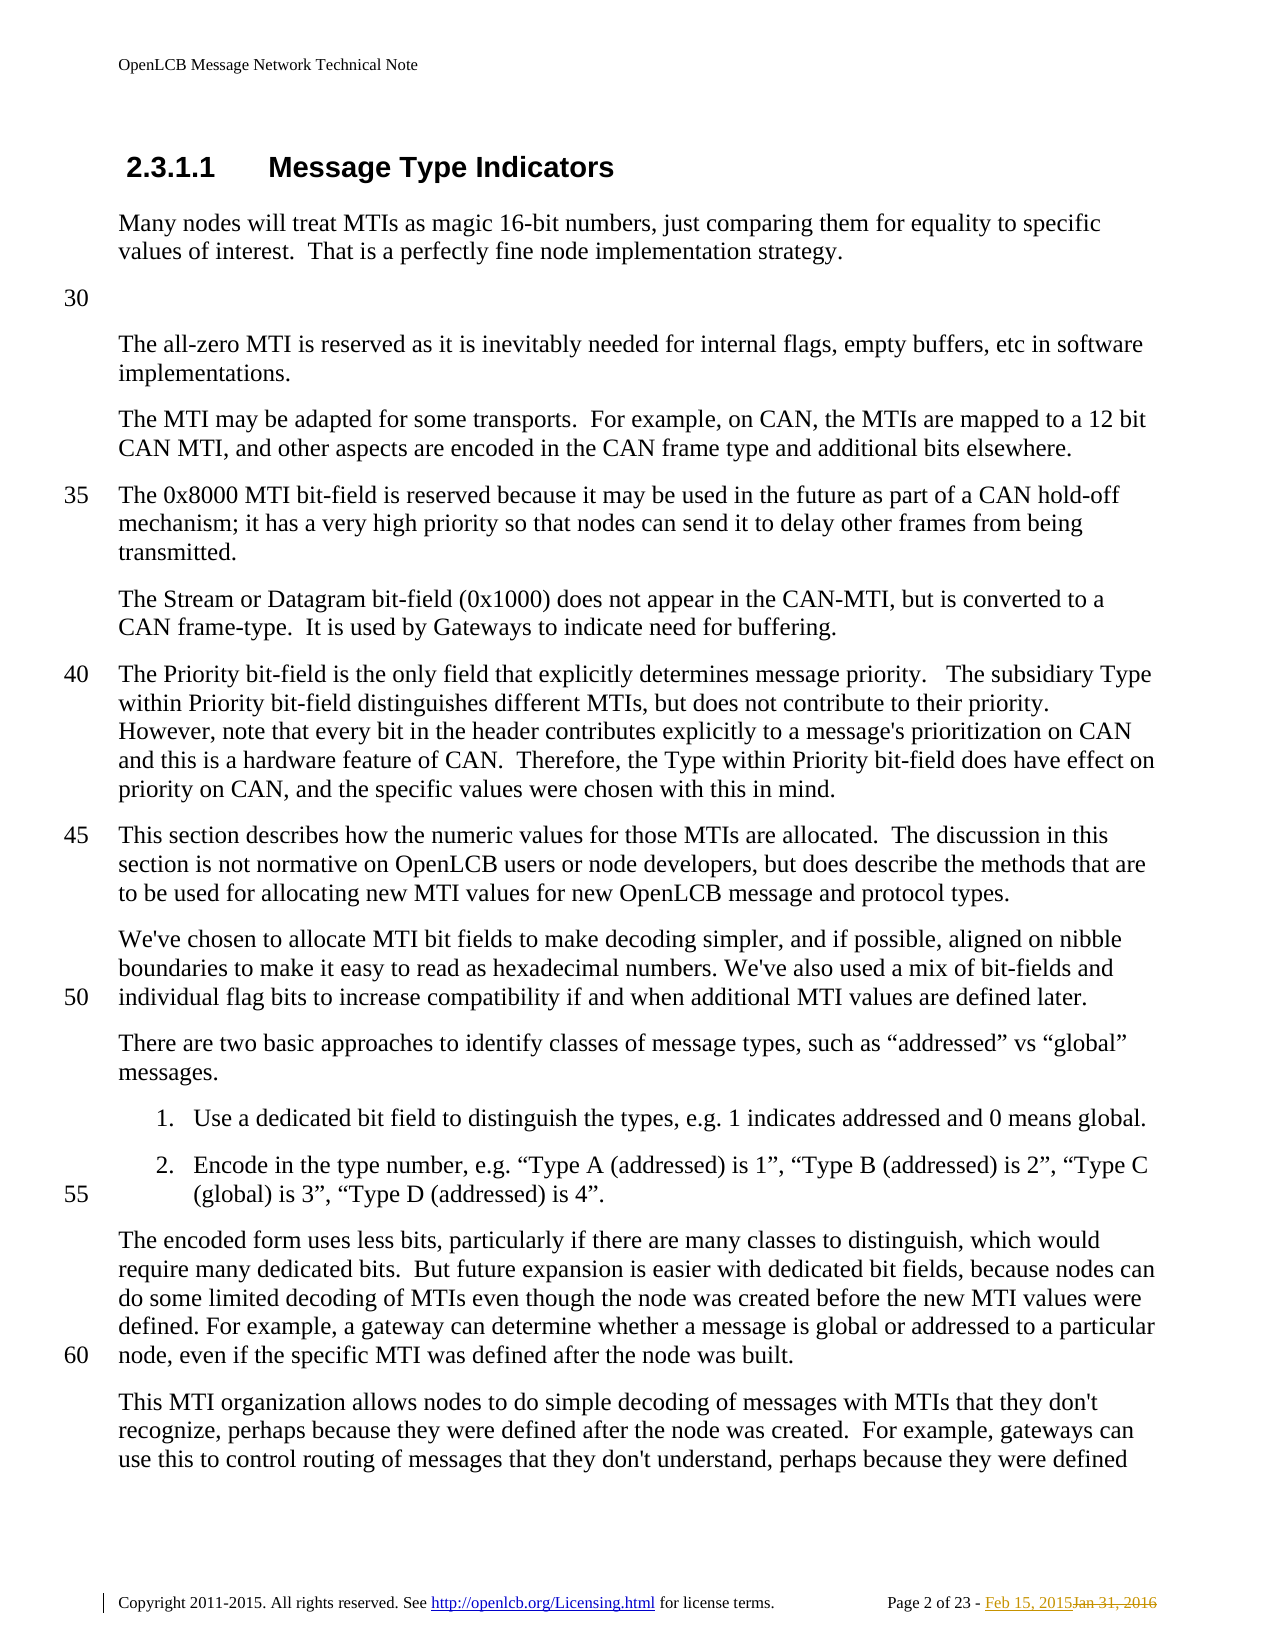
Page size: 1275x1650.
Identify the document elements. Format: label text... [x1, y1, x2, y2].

text This MTI organization allows nodes to do simple decoding of messages with MTIs that they don't recognize, perhaps because they were defined after the node was created. For example, gateways can use this to control routing of messages that they don't understand, perhaps because they were defined [118, 1387, 1157, 1473]
text The Stream or Datagram bit-field (0x1000) does not appear in the CAN-MTI, but is converted to a CAN frame-type. It is used by Gateways to indicate need for buffering. [118, 584, 1157, 641]
text There are two basic approaches to identify classes of message types, such as “addressed” vs “global” messages. [118, 1028, 1157, 1086]
text This section describes how the numeric values for those MTIs are allocated. The discussion in this section is not normative on OpenLCB users or node developers, but does describe the methods that are to be used for allocating new MTI values for new OpenLCB message and protocol types. [118, 820, 1157, 907]
text We've chosen to allocate MTI bit fields to make decoding simpler, and if possible, aligned on nibble boundaries to make it easy to read as hexadecimal numbers. We've also used a mix of bit-fields and individual flag bits to increase compatibility if and when additional MTI values are defined later. [118, 924, 1157, 1011]
list Encode in the type number, e.g. “Type A (addressed) is 1”, “Type B (addressed) is 2”, “Type C (global) is 3”, “Type D (addressed) is 4”. [156, 1150, 1157, 1207]
text The 0x8000 MTI bit-field is reserved because it may be used in the future as part of a CAN hold-off mechanism; it has a very high priority so that nodes can send it to delay other frames from being transmitted. [118, 480, 1157, 566]
text The Priority bit-field is the only field that explicitly determines message priority. The subsidiary Type within Priority bit-field distinguishes different MTIs, but does not contribute to their priority. However, note that every bit in the header contributes explicitly to a message's prioritization on CAN and this is a hardware feature of CAN. Therefore, the Type within Priority bit-field does have effect on priority on CAN, and the specific values were chosen with this in mind. [118, 659, 1157, 803]
text The encoded form uses less bits, particularly if there are many classes to distinguish, which would require many dedicated bits. But future expansion is easier with dedicated bit fields, because nodes can do some limited decoding of MTIs even though the node was created before the new MTI values were defined. For example, a gateway can determine whether a message is global or addressed to a particular node, even if the specific MTI was defined after the node was built. [118, 1225, 1157, 1369]
list Use a dedicated bit field to distinguish the types, e.g. 1 indicates addressed and 0 means global. [156, 1103, 1157, 1132]
text The MTI may be adapted for some transports. For example, on CAN, the MTIs are mapped to a 12 bit CAN MTI, and other aspects are encoded in the CAN frame type and additional bits elsewhere. [118, 404, 1157, 462]
text The all-zero MTI is reserved as it is inevitably needed for internal flags, empty buffers, etc in software implementations. [118, 329, 1157, 387]
text Many nodes will treat MTIs as magic 16-bit numbers, just comparing them for equality to specific values of interest. That is a perfectly fine node implementation strategy. [118, 208, 1157, 265]
subtitle Message Type Indicators [118, 150, 1157, 183]
